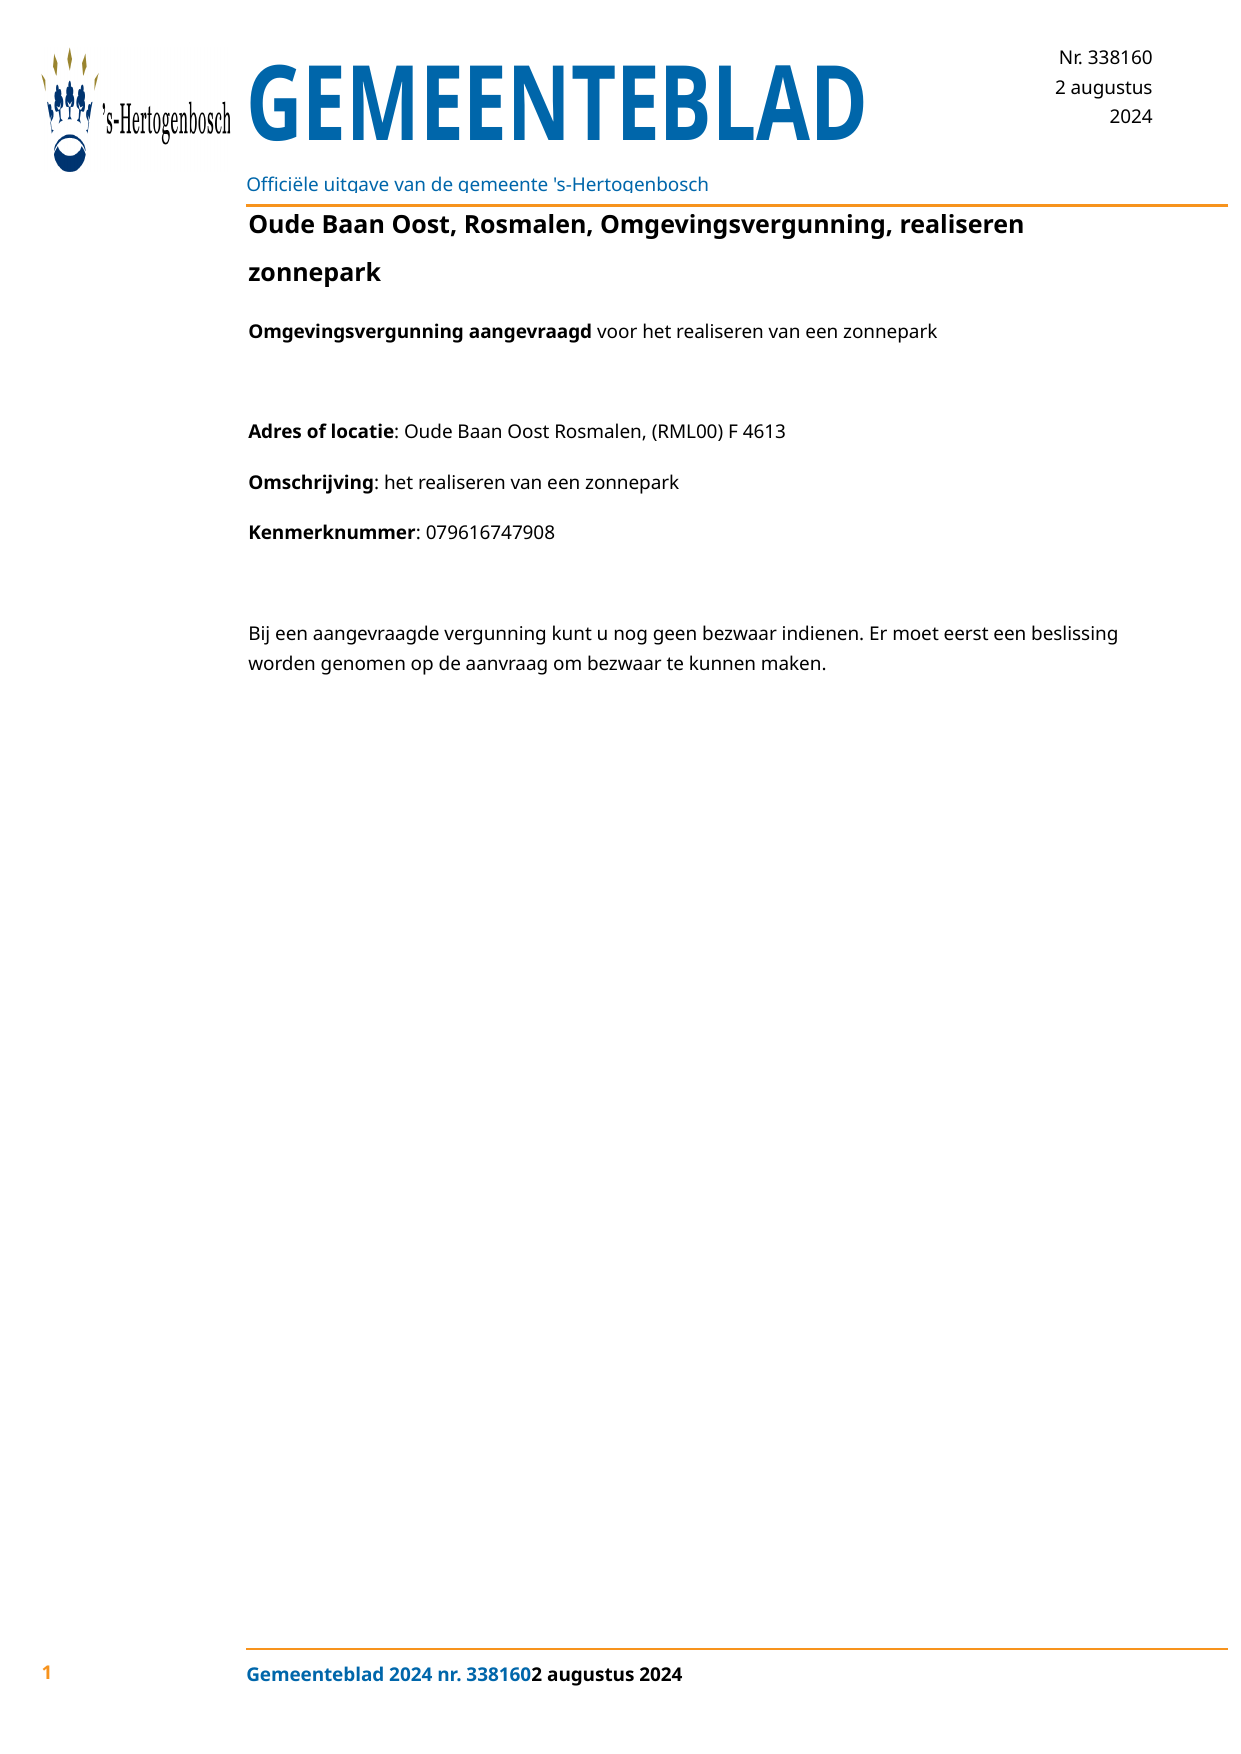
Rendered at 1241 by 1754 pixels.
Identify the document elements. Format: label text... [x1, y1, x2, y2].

text Bij een aangevraagde vergunning kunt u nog geen bezwaar indienen. Er moet eerst een beslissing worden genomen op de aanvraag om bezwaar te kunnen maken. [248, 620, 1152, 676]
text Adres of locatie: Oude Baan Oost Rosmalen, (RML00) F 4613 [248, 419, 1152, 444]
text Omschrijving: het realiseren van een zonnepark [248, 469, 1152, 495]
text Oude Baan Oost, Rosmalen, Omgevingsvergunning, realiseren zonnepark [248, 207, 1152, 288]
picture [41, 47, 231, 172]
text Omgevingsvergunning aangevraagd voor het realiseren van een zonnepark [248, 318, 1152, 344]
text Kenmerknummer: 079616747908 [248, 519, 1152, 545]
